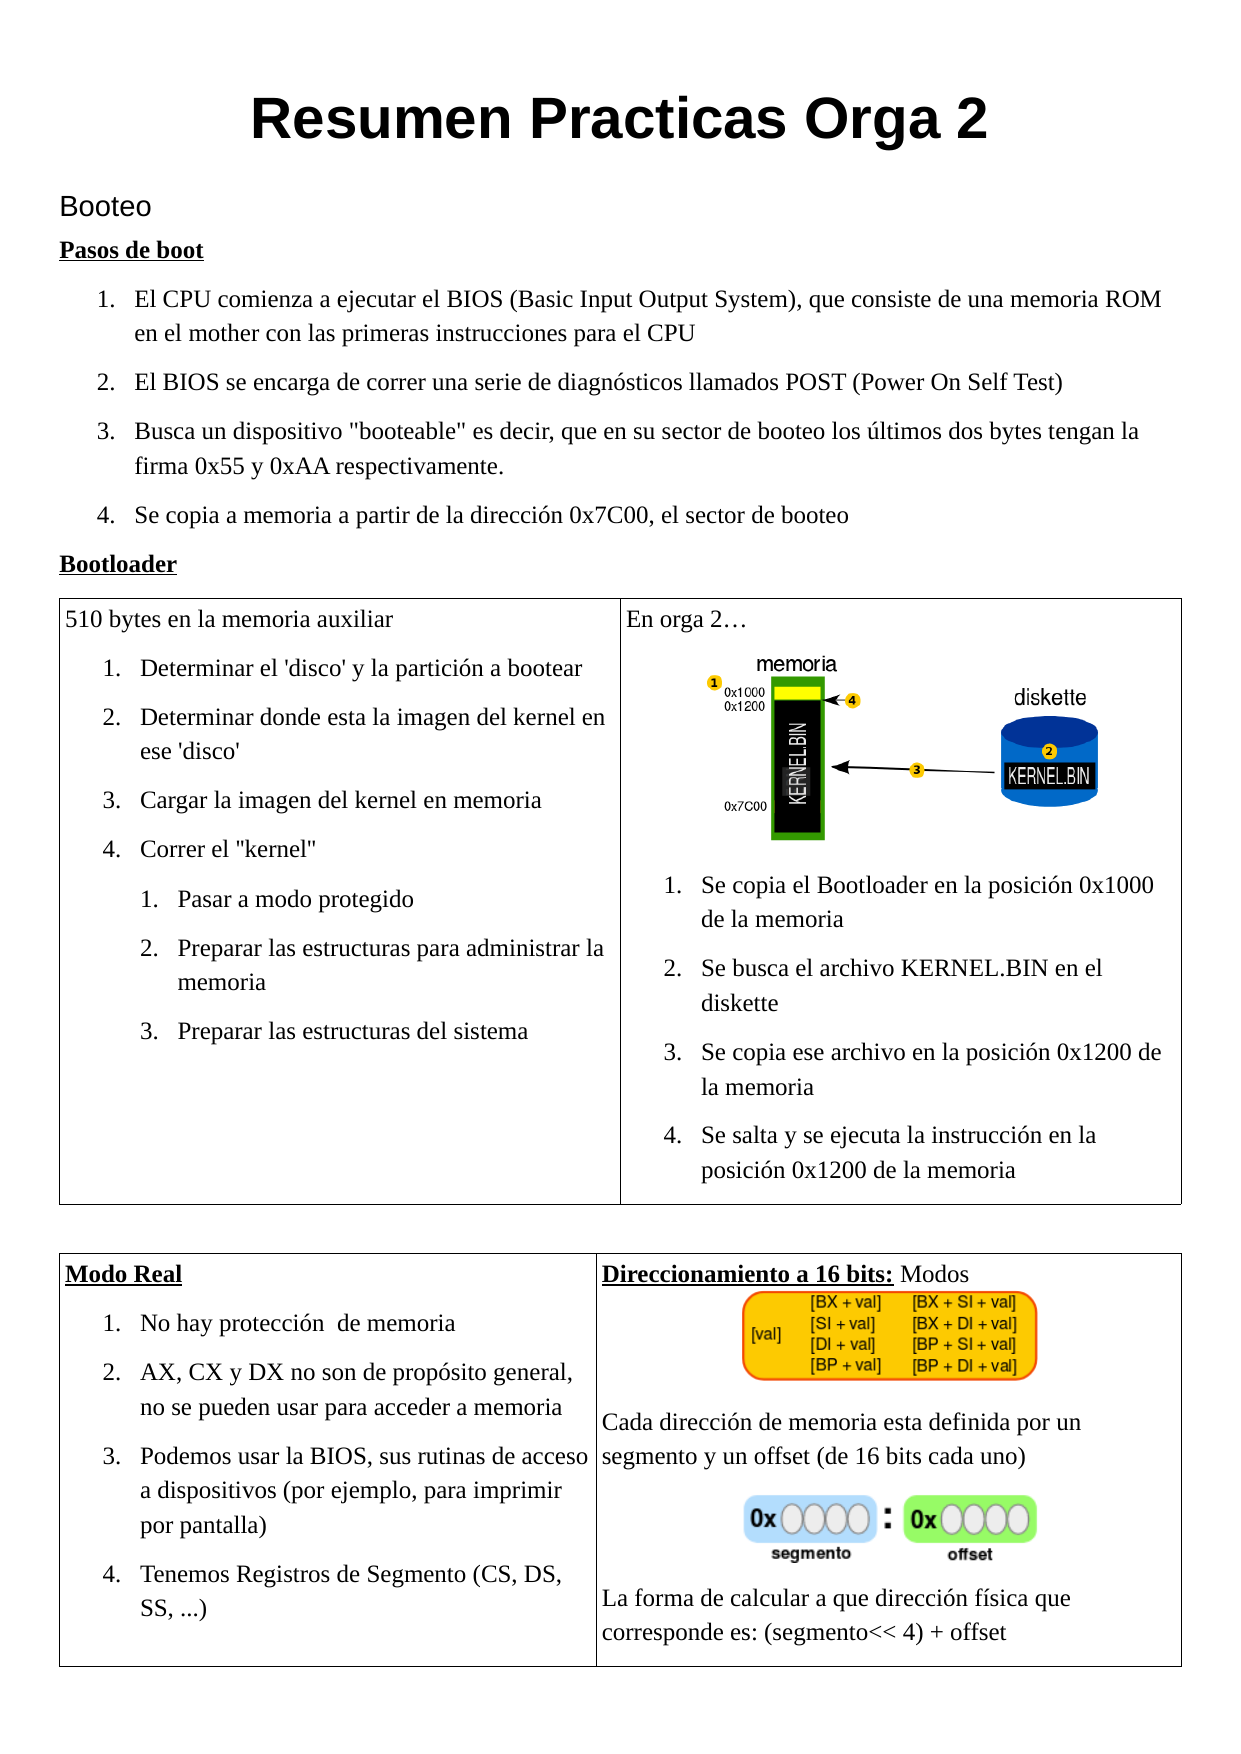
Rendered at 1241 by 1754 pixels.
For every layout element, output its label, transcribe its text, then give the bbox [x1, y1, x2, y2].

text Bootloader [59, 549, 1181, 578]
table_header Direccionamiento a 16 bits: Modos Cada dirección de memoria esta definida por un segmento y un offset (de 16 bits cada uno) La forma de calcular a que dirección física que corresponde es: (segmento<< 4) + offset [597, 1254, 1181, 1666]
list Busca un dispositivo "booteable" es decir, que en su sector de booteo los últimos dos bytes tengan la firma 0x55 y 0xAA respectivamente. [97, 416, 1181, 479]
list El BIOS se encarga de correr una serie de diagnósticos llamados POST (Power On Self Test) [97, 367, 1181, 396]
list El CPU comienza a ejecutar el BIOS (Basic Input Output System), que consiste de una memoria ROM en el mother con las primeras instrucciones para el CPU [97, 284, 1181, 347]
picture [732, 1490, 1045, 1563]
picture [734, 1287, 1043, 1387]
subtitle Booteo [59, 189, 1181, 222]
list Se copia a memoria a partir de la dirección 0x7C00, el sector de booteo [97, 500, 1181, 529]
title Resumen Practicas Orga 2 [59, 84, 1181, 151]
text Pasos de boot [59, 235, 1181, 263]
picture [687, 652, 1114, 850]
table_header Modo Real No hay protección de memoria AX, CX y DX no son de propósito general, no se pueden usar para acceder a memoria Podemos usar la BIOS, sus rutinas de acceso a dispositivos (por ejemplo, para imprimir por pantalla) Tenemos Registros de Segmento (CS, DS, SS, ...) [60, 1254, 596, 1666]
table_header 510 bytes en la memoria auxiliar Determinar el 'disco' y la partición a bootear Determinar donde esta la imagen del kernel en ese 'disco' Cargar la imagen del kernel en memoria Correr el ''kernel'' Pasar a modo protegido Preparar las estructuras para administrar la memoria Preparar las estructuras del sistema [60, 599, 620, 1204]
table_header En orga 2… Se copia el Bootloader en la posición 0x1000 de la memoria Se busca el archivo KERNEL.BIN en el diskette Se copia ese archivo en la posición 0x1200 de la memoria Se salta y se ejecuta la instrucción en la posición 0x1200 de la memoria [621, 599, 1181, 1204]
